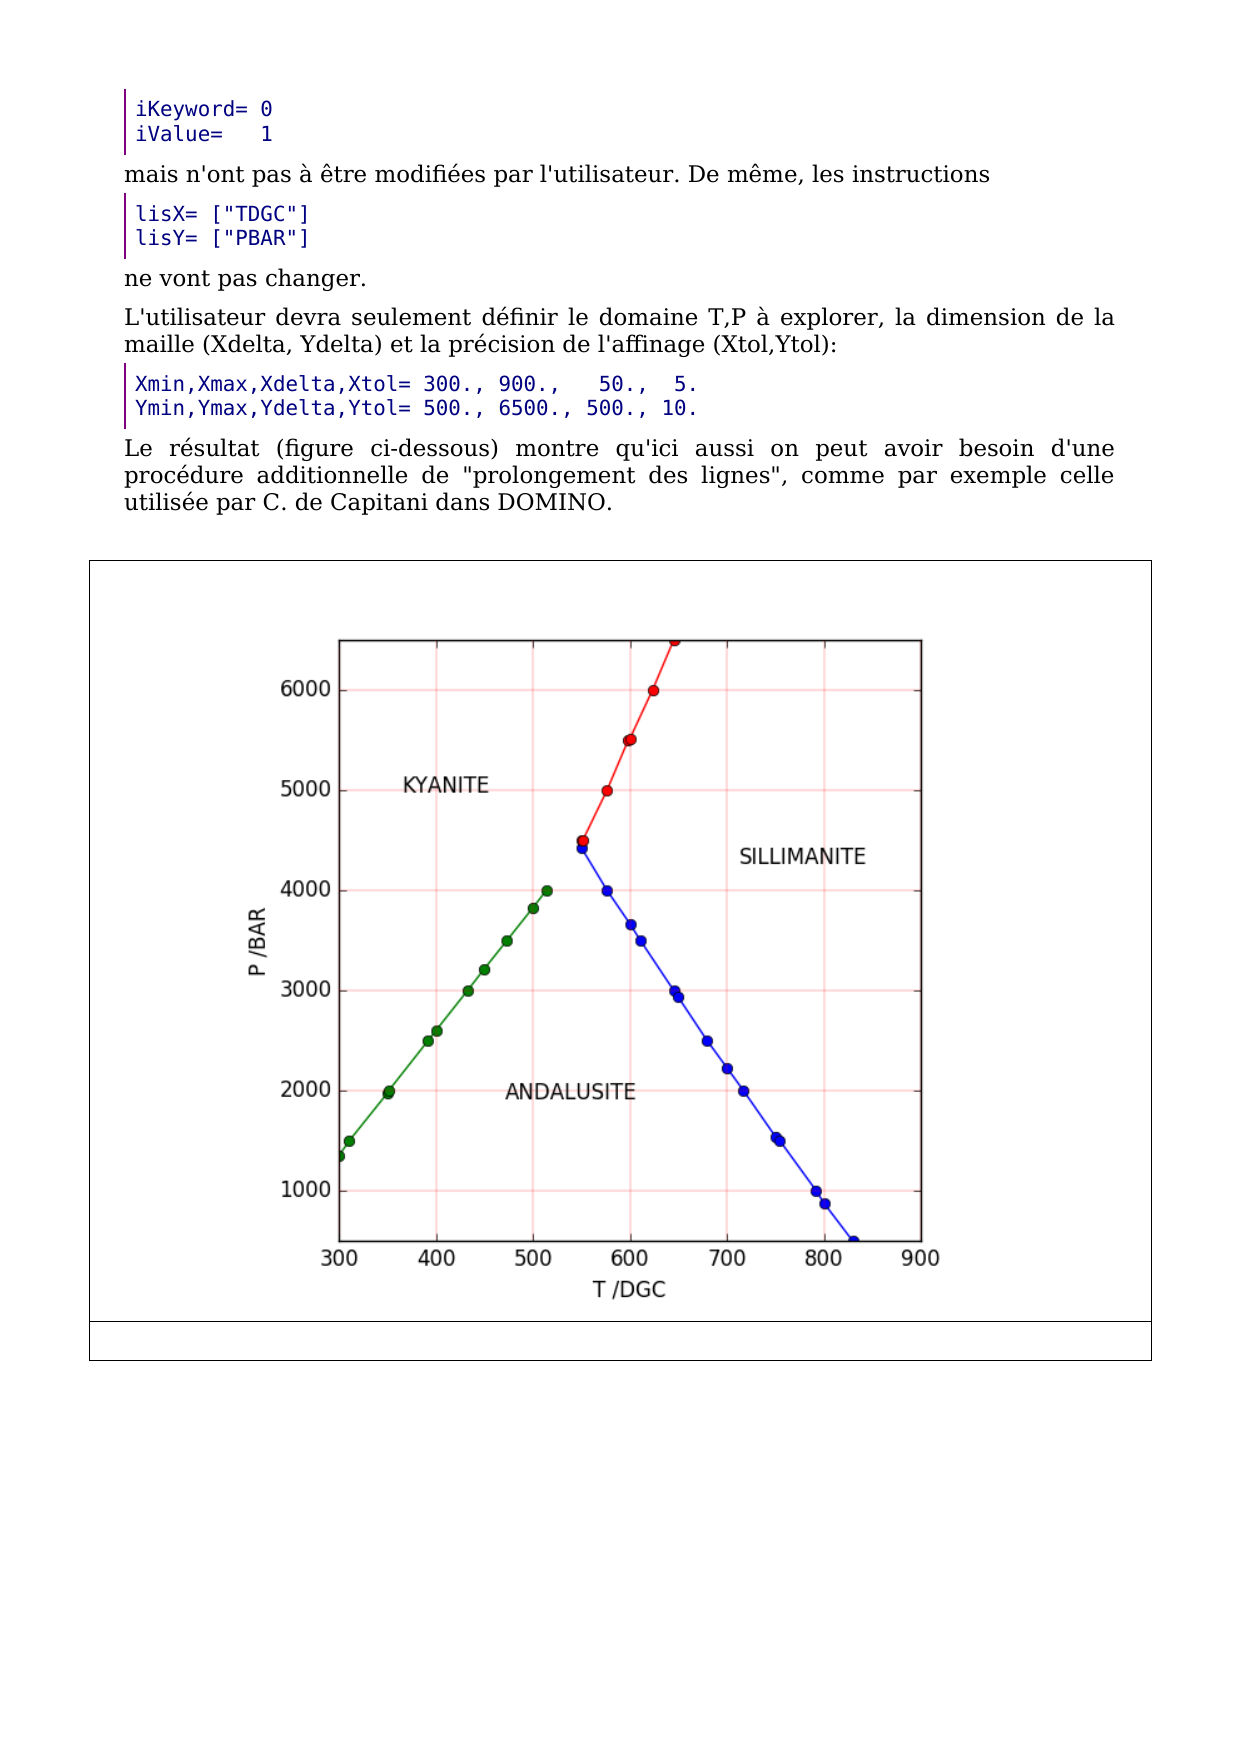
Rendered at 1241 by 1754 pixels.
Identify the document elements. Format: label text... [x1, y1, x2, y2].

text iKeyword= 0 [124, 88, 1116, 122]
text L'utilisateur devra seulement définir le domaine T,P à explorer, la dimension de la maille (Xdelta, Ydelta) et la précision de l'affinage (Xtol,Ytol): [124, 304, 1116, 357]
text Le résultat (figure ci-dessous) montre qu'ici aussi on peut avoir besoin d'une procédure additionnelle de "prolongement des lignes", comme par exemple celle utilisée par C. de Capitani dans DOMINO. [124, 436, 1116, 516]
picture [245, 565, 995, 1316]
text lisY= ["PBAR"] [126, 226, 1116, 259]
text ne vont pas changer. [124, 266, 1116, 292]
text iValue= 1 [126, 122, 1116, 155]
table_header [90, 561, 1151, 1321]
text Xmin,Xmax,Xdelta,Xtol= 300., 900., 50., 5. [126, 363, 1116, 396]
text lisX= ["TDGC"] [126, 193, 1116, 226]
text Ymin,Ymax,Ydelta,Ytol= 500., 6500., 500., 10. [126, 396, 1116, 429]
text mais n'ont pas à être modifiées par l'utilisateur. De même, les instructions [124, 161, 1116, 187]
table_cell [90, 1322, 1151, 1360]
